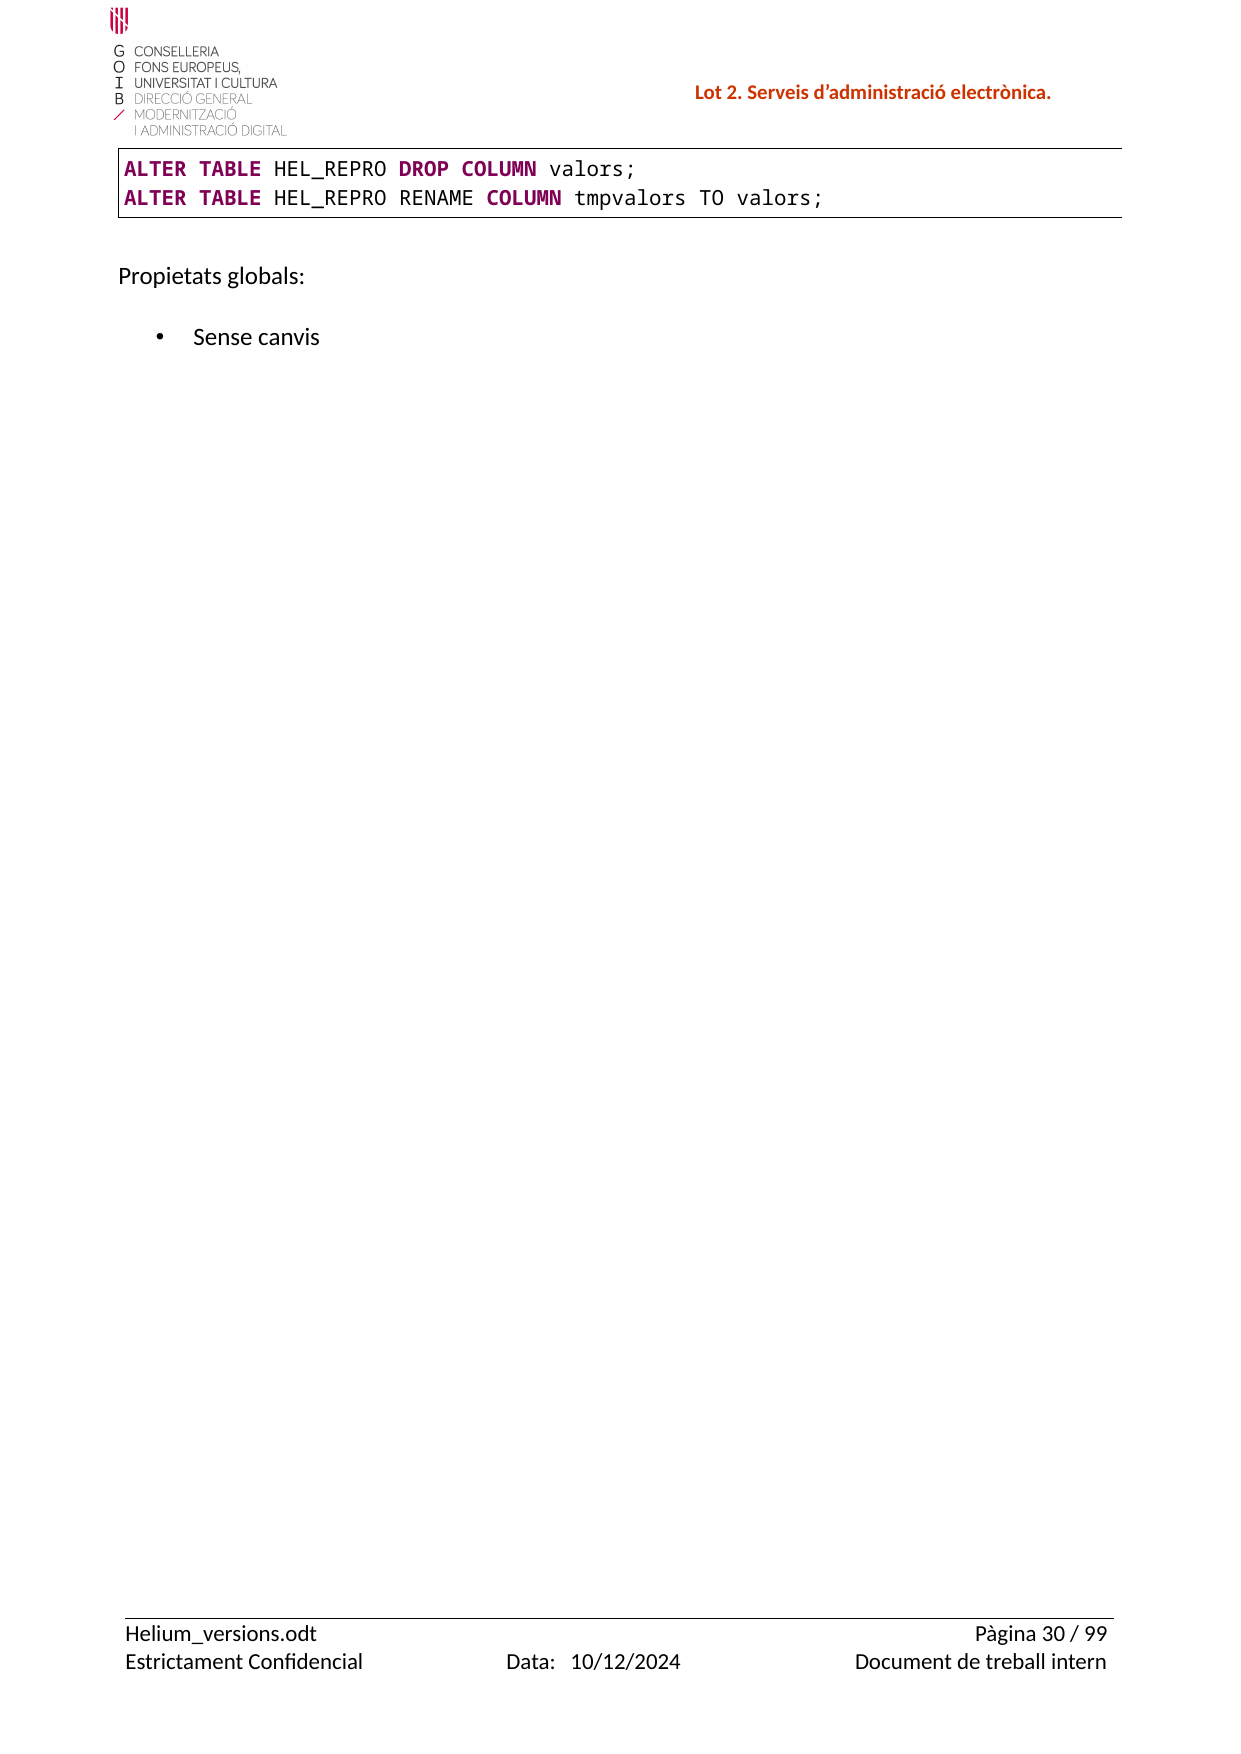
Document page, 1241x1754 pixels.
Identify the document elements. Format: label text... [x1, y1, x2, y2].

text Propietats globals: [118, 261, 1122, 291]
table_header ALTER TABLE HEL_REPRO DROP COLUMN valors; ALTER TABLE HEL_REPRO RENAME COLUMN tmpvalors TO valors; [119, 149, 1122, 217]
list Sense canvis [156, 322, 1122, 352]
picture [100, 0, 297, 144]
